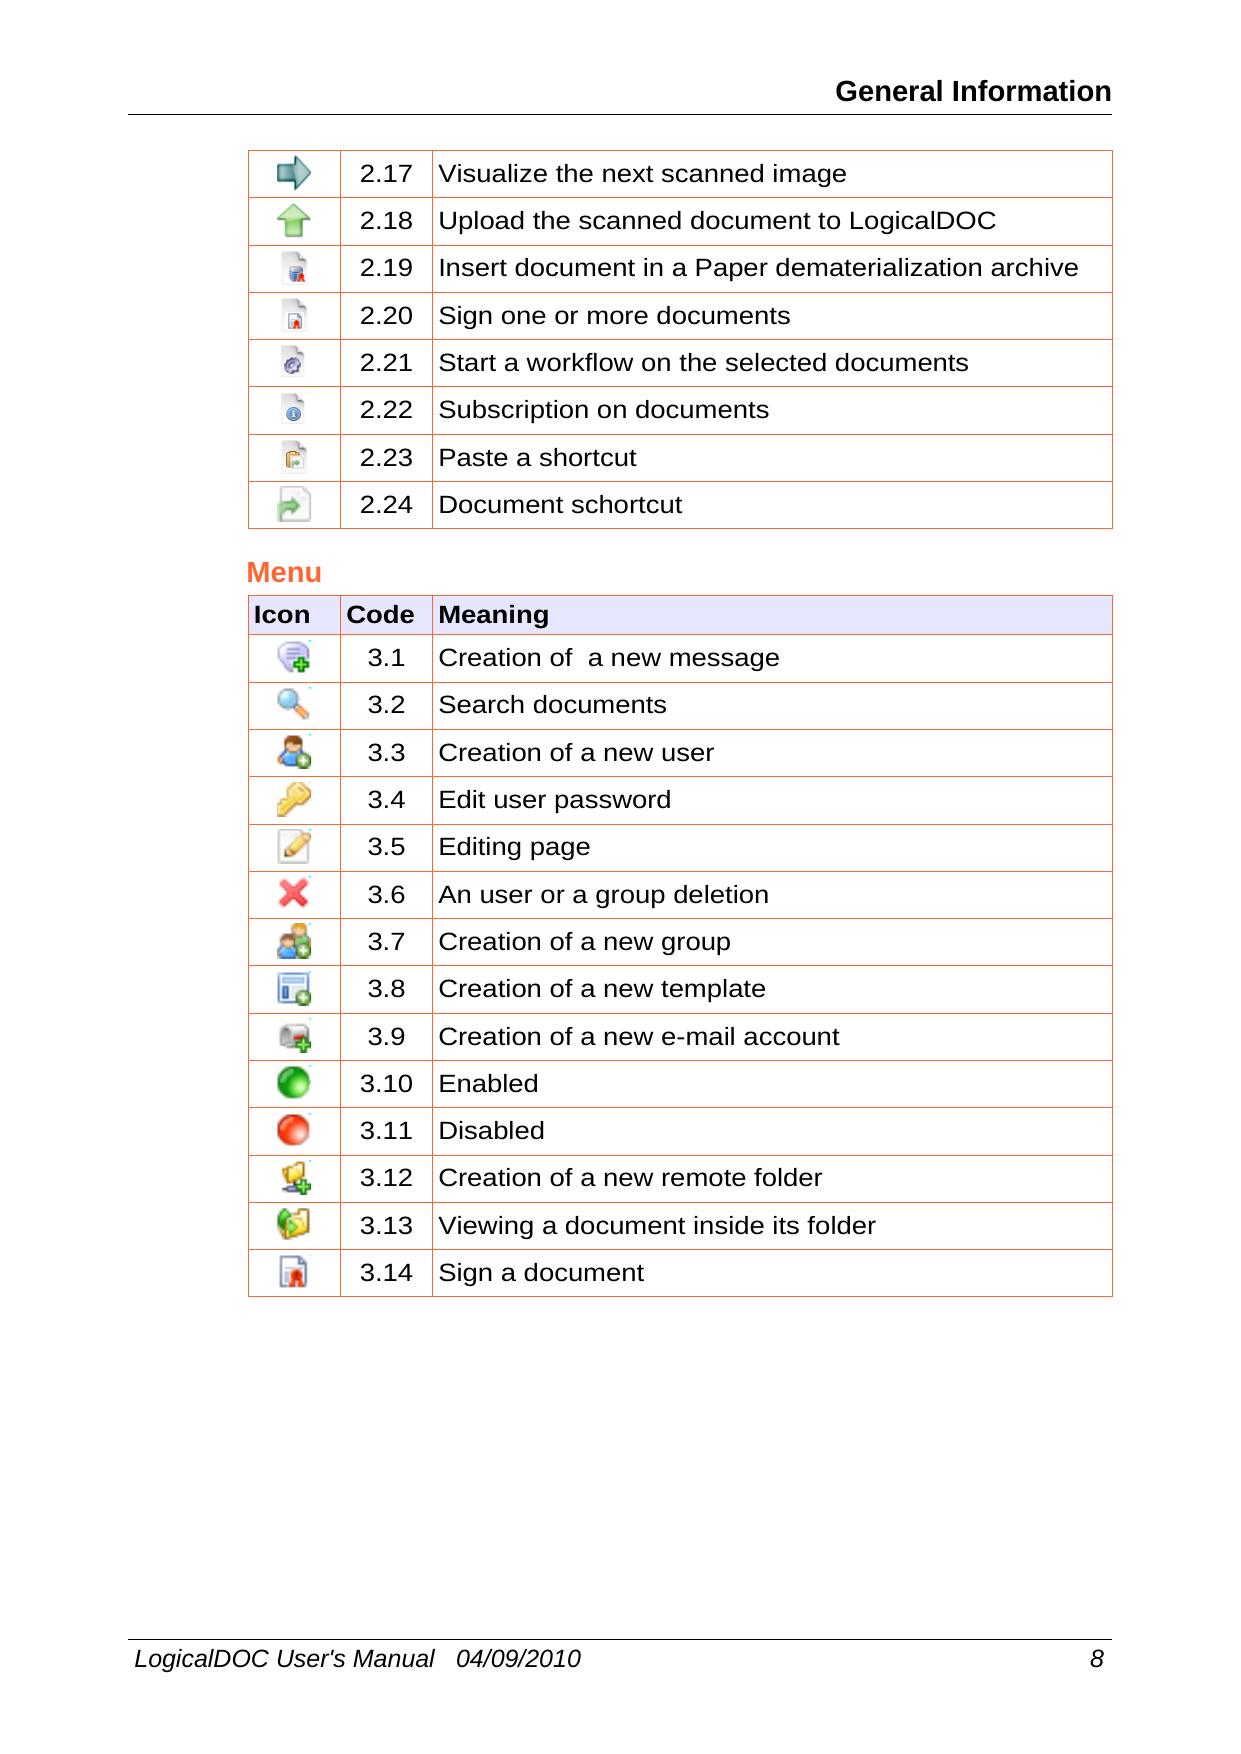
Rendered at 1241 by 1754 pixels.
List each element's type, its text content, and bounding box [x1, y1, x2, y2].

table_cell [249, 198, 340, 237]
picture [277, 439, 312, 474]
table_cell [249, 1148, 340, 1154]
table_cell [249, 1019, 340, 1060]
table_cell 3.1 [341, 635, 432, 682]
table_cell [249, 1156, 340, 1202]
table_cell 2.20 [341, 293, 432, 339]
table_cell [249, 1203, 340, 1249]
table_cell Visualize the next scanned image [433, 151, 1112, 197]
picture [277, 971, 312, 1006]
table_cell Disabled [433, 1108, 1112, 1154]
picture [277, 640, 312, 675]
table_cell [249, 246, 340, 292]
table_cell 3.7 [341, 919, 432, 965]
table_cell [249, 688, 340, 729]
table_cell [249, 440, 340, 481]
picture [277, 876, 312, 911]
picture [277, 687, 312, 722]
table_cell Upload the scanned document to LogicalDOC [433, 198, 1112, 244]
picture [277, 782, 312, 817]
table_cell 3.6 [341, 872, 432, 918]
picture [277, 1255, 312, 1290]
table_cell 3.3 [341, 730, 432, 776]
picture [277, 1207, 312, 1242]
table_header Meaning [433, 596, 1112, 634]
table_cell [249, 387, 340, 434]
table_cell [249, 340, 340, 386]
table_cell 3.2 [341, 683, 432, 729]
table_cell 3.13 [341, 1203, 432, 1249]
picture [277, 297, 312, 332]
table_cell Creation of a new user [433, 730, 1112, 776]
table_cell Creation of a new template [433, 966, 1112, 1013]
table_cell [249, 1250, 340, 1296]
table_cell Insert document in a Paper dematerialization archive [433, 246, 1112, 292]
table_cell [249, 238, 340, 244]
table_cell 2.19 [341, 246, 432, 292]
table_cell Viewing a document inside its folder [433, 1203, 1112, 1249]
picture [277, 1065, 312, 1101]
table_cell [249, 482, 340, 528]
table_cell [249, 872, 340, 918]
table_cell Enabled [433, 1061, 1112, 1107]
table_cell 2.22 [341, 387, 432, 434]
table_cell [249, 293, 340, 339]
table_cell 3.9 [341, 1014, 432, 1060]
picture [277, 923, 312, 959]
table_cell [249, 777, 340, 823]
table_cell [249, 683, 340, 687]
table_cell Edit user password [433, 777, 1112, 823]
table_cell 2.17 [341, 151, 432, 197]
picture [277, 1113, 312, 1148]
table_cell Sign a document [433, 1250, 1112, 1296]
table_cell [249, 635, 340, 674]
table_cell 2.24 [341, 482, 432, 528]
picture [277, 1160, 312, 1195]
table_cell [249, 151, 340, 197]
table_header Icon [249, 596, 340, 634]
table_cell 2.21 [341, 340, 432, 386]
picture [277, 829, 312, 864]
table_cell 3.4 [341, 777, 432, 823]
table_cell Subscription on documents [433, 387, 1112, 434]
table_cell Document schortcut [433, 482, 1112, 528]
table_cell Editing page [433, 825, 1112, 871]
table_cell [249, 1108, 340, 1147]
table_cell 3.11 [341, 1108, 432, 1154]
picture [277, 1018, 312, 1053]
table_cell Search documents [433, 683, 1112, 729]
table_cell 3.8 [341, 966, 432, 1013]
picture [277, 734, 312, 769]
table_cell [249, 919, 340, 965]
table_cell [249, 435, 340, 439]
table_cell [249, 825, 340, 871]
picture [277, 392, 309, 424]
picture [277, 155, 312, 191]
subtitle Menu [246, 556, 1112, 589]
picture [277, 203, 312, 238]
table_cell 3.10 [341, 1061, 432, 1107]
table_cell [249, 675, 340, 682]
table_cell Start a workflow on the selected documents [433, 340, 1112, 386]
table_header Code [341, 596, 432, 634]
table_cell An user or a group deletion [433, 872, 1112, 918]
table_cell Creation of a new remote folder [433, 1156, 1112, 1202]
picture [277, 250, 312, 285]
table_cell [249, 1061, 340, 1107]
table_cell Creation of a new message [433, 635, 1112, 682]
table_cell Creation of a new group [433, 919, 1112, 965]
table_cell 3.14 [341, 1250, 432, 1296]
table_cell 3.12 [341, 1156, 432, 1202]
table_cell [249, 1014, 340, 1018]
picture [277, 345, 309, 377]
table_cell 2.23 [341, 435, 432, 481]
table_cell 2.18 [341, 198, 432, 244]
table_cell Sign one or more documents [433, 293, 1112, 339]
table_cell Paste a shortcut [433, 435, 1112, 481]
table_cell 3.5 [341, 825, 432, 871]
table_cell [249, 730, 340, 776]
table_cell Creation of a new e-mail account [433, 1014, 1112, 1060]
picture [277, 486, 312, 522]
table_cell [249, 966, 340, 1013]
